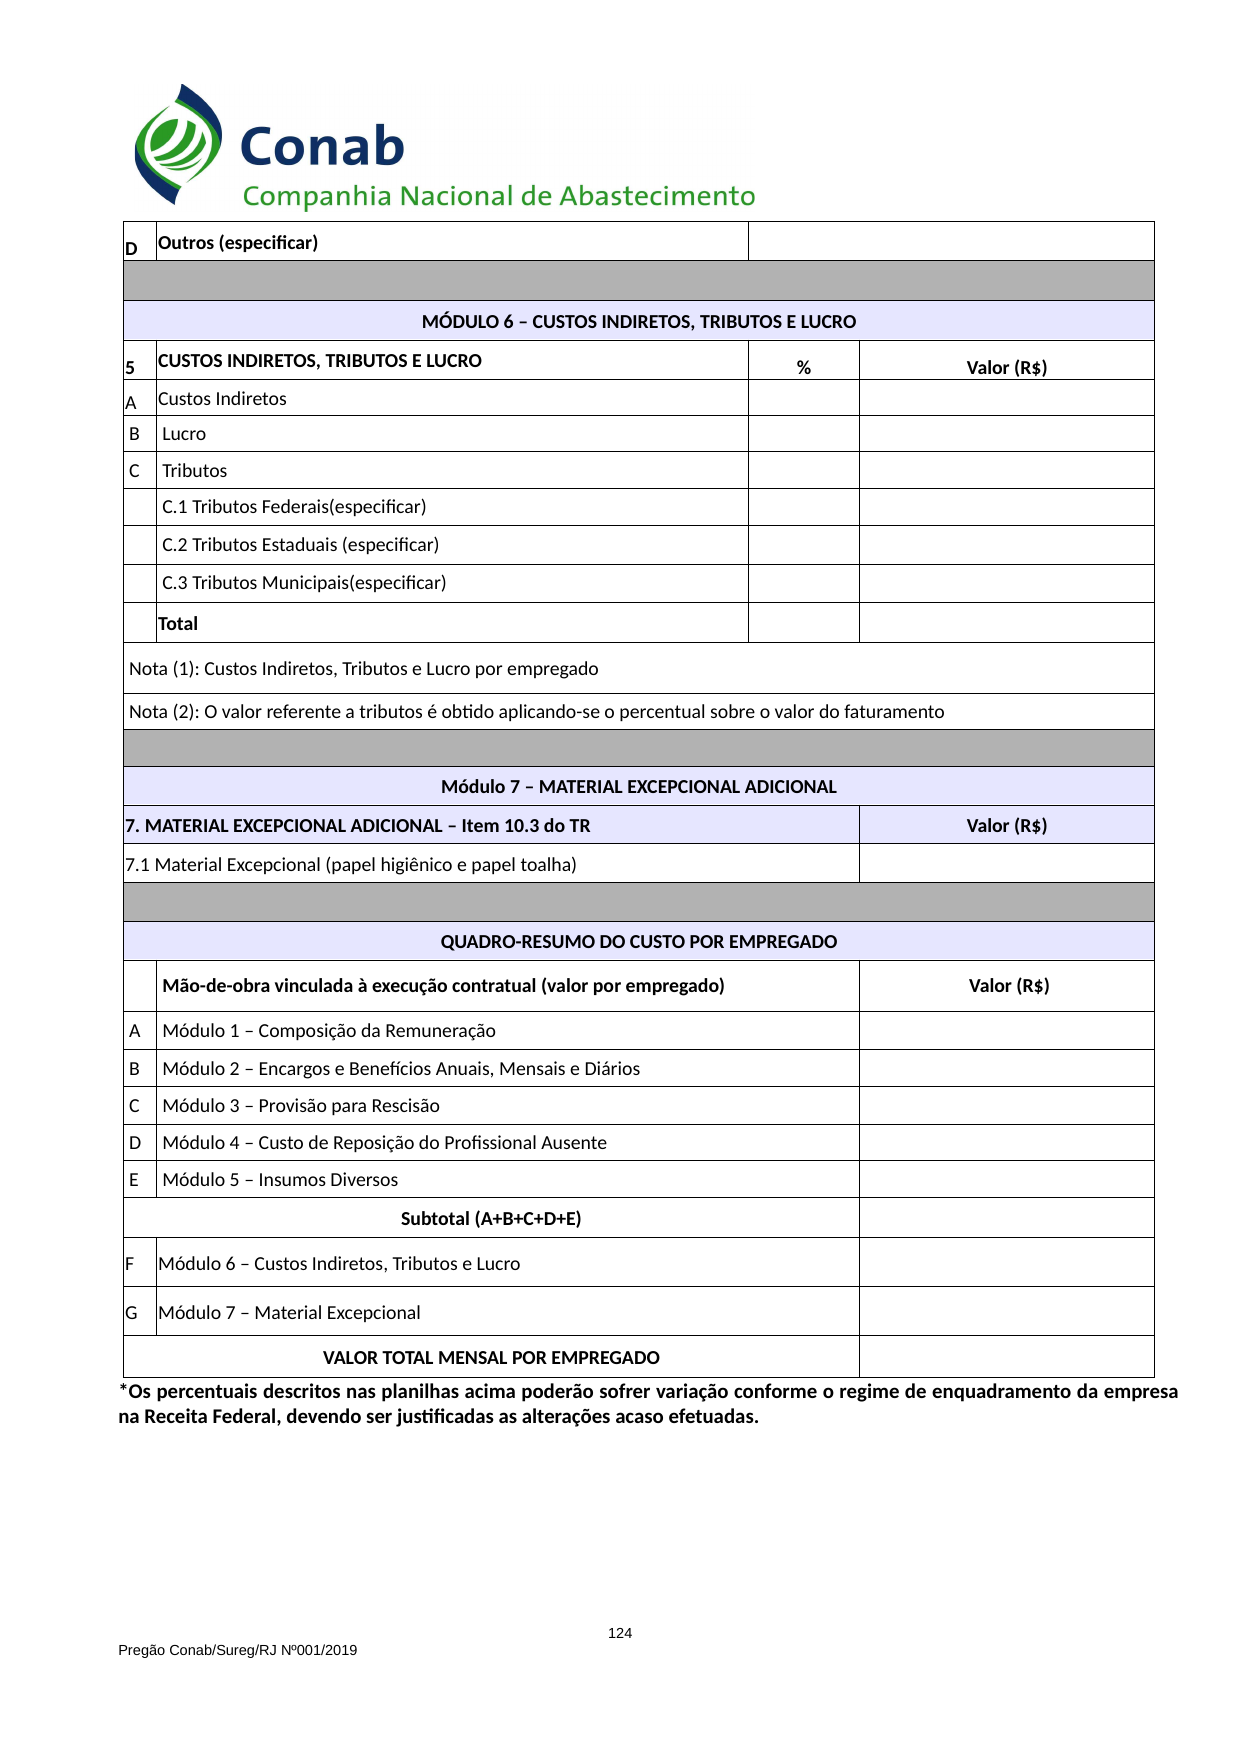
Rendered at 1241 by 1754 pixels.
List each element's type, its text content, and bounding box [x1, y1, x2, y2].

table_cell [860, 1198, 1154, 1237]
table_cell B [124, 416, 156, 451]
table_cell [860, 1087, 1154, 1123]
table_cell [124, 730, 1154, 766]
table_cell Módulo 5 – Insumos Diversos [157, 1161, 859, 1197]
table_cell [860, 526, 1154, 564]
table_cell [860, 452, 1154, 488]
table_cell 5 [124, 341, 156, 379]
table_cell A [124, 1012, 156, 1049]
table_cell D [124, 222, 156, 260]
table_cell % [749, 341, 859, 379]
table_cell VALOR TOTAL MENSAL POR EMPREGADO [124, 1336, 859, 1377]
table_cell [860, 416, 1154, 451]
table_cell Módulo 6 – Custos Indiretos, Tributos e Lucro [157, 1238, 859, 1286]
table_cell F [124, 1238, 156, 1286]
table_cell [860, 1012, 1154, 1049]
table_cell Nota (2): O valor referente a tributos é obtido aplicando-se o percentual sobre o valor do faturamento [124, 694, 1154, 729]
table_cell [860, 1238, 1154, 1286]
table_cell Módulo 3 – Provisão para Rescisão [157, 1087, 859, 1123]
table_cell Tributos [157, 452, 748, 488]
picture [134, 84, 755, 212]
table_cell D [124, 1125, 156, 1160]
subtitle *Os percentuais descritos nas planilhas acima poderão sofrer variação conforme o regime de enquadramento da empresa na Receita Federal, devendo ser justificadas as alterações acaso efetuadas. [118, 1378, 1181, 1429]
table_cell MÓDULO 6 – CUSTOS INDIRETOS, TRIBUTOS E LUCRO [124, 301, 1154, 339]
table_cell [749, 565, 859, 602]
table_cell [749, 452, 859, 488]
table_cell Mão-de-obra vinculada à execução contratual (valor por empregado) [157, 961, 859, 1011]
table_cell [749, 526, 859, 564]
table_cell Valor (R$) [860, 961, 1154, 1011]
table_cell [860, 1336, 1154, 1377]
table_cell CUSTOS INDIRETOS, TRIBUTOS E LUCRO [157, 341, 748, 379]
table_cell [860, 1287, 1154, 1335]
table_cell [749, 380, 859, 414]
table_cell Módulo 1 – Composição da Remuneração [157, 1012, 859, 1049]
table_cell [860, 1125, 1154, 1160]
table_cell QUADRO-RESUMO DO CUSTO POR EMPREGADO [124, 922, 1154, 959]
table_cell Módulo 2 – Encargos e Benefícios Anuais, Mensais e Diários [157, 1050, 859, 1086]
table_cell G [124, 1287, 156, 1335]
table_cell C [124, 452, 156, 488]
table_cell [124, 565, 156, 602]
table_cell Nota (1): Custos Indiretos, Tributos e Lucro por empregado [124, 643, 1154, 692]
table_cell Custos Indiretos [157, 380, 748, 414]
table_cell Valor (R$) [860, 806, 1154, 843]
table_cell [860, 565, 1154, 602]
table_cell Subtotal (A+B+C+D+E) [124, 1198, 859, 1237]
table_cell [860, 603, 1154, 642]
table_cell [124, 603, 156, 642]
table_cell C [124, 1087, 156, 1123]
table_cell C.1 Tributos Federais(especificar) [157, 489, 748, 525]
table_cell C.2 Tributos Estaduais (especificar) [157, 526, 748, 564]
table_cell [860, 844, 1154, 882]
table_cell [749, 603, 859, 642]
table_cell B [124, 1050, 156, 1086]
table_cell 7.1 Material Excepcional (papel higiênico e papel toalha) [124, 844, 859, 882]
table_cell Módulo 7 – Material Excepcional [157, 1287, 859, 1335]
table_cell Módulo 7 – MATERIAL EXCEPCIONAL ADICIONAL [124, 767, 1154, 804]
table_cell [860, 1161, 1154, 1197]
table_cell 7. MATERIAL EXCEPCIONAL ADICIONAL – Item 10.3 do TR [124, 806, 859, 843]
table_cell [124, 961, 156, 1011]
table_cell [860, 380, 1154, 414]
table_cell Total [157, 603, 748, 642]
table_cell Módulo 4 – Custo de Reposição do Profissional Ausente [157, 1125, 859, 1160]
table_cell E [124, 1161, 156, 1197]
table_cell [749, 222, 1154, 260]
table_cell [860, 489, 1154, 525]
table_cell [860, 1050, 1154, 1086]
table_cell [124, 526, 156, 564]
table_cell Outros (especificar) [157, 222, 748, 260]
table_cell [749, 416, 859, 451]
table_cell Valor (R$) [860, 341, 1154, 379]
table_cell Lucro [157, 416, 748, 451]
table_cell [749, 489, 859, 525]
table_cell A [124, 380, 156, 414]
table_cell C.3 Tributos Municipais(especificar) [157, 565, 748, 602]
table_cell [124, 261, 1154, 300]
table_cell [124, 489, 156, 525]
table_cell [124, 883, 1154, 921]
